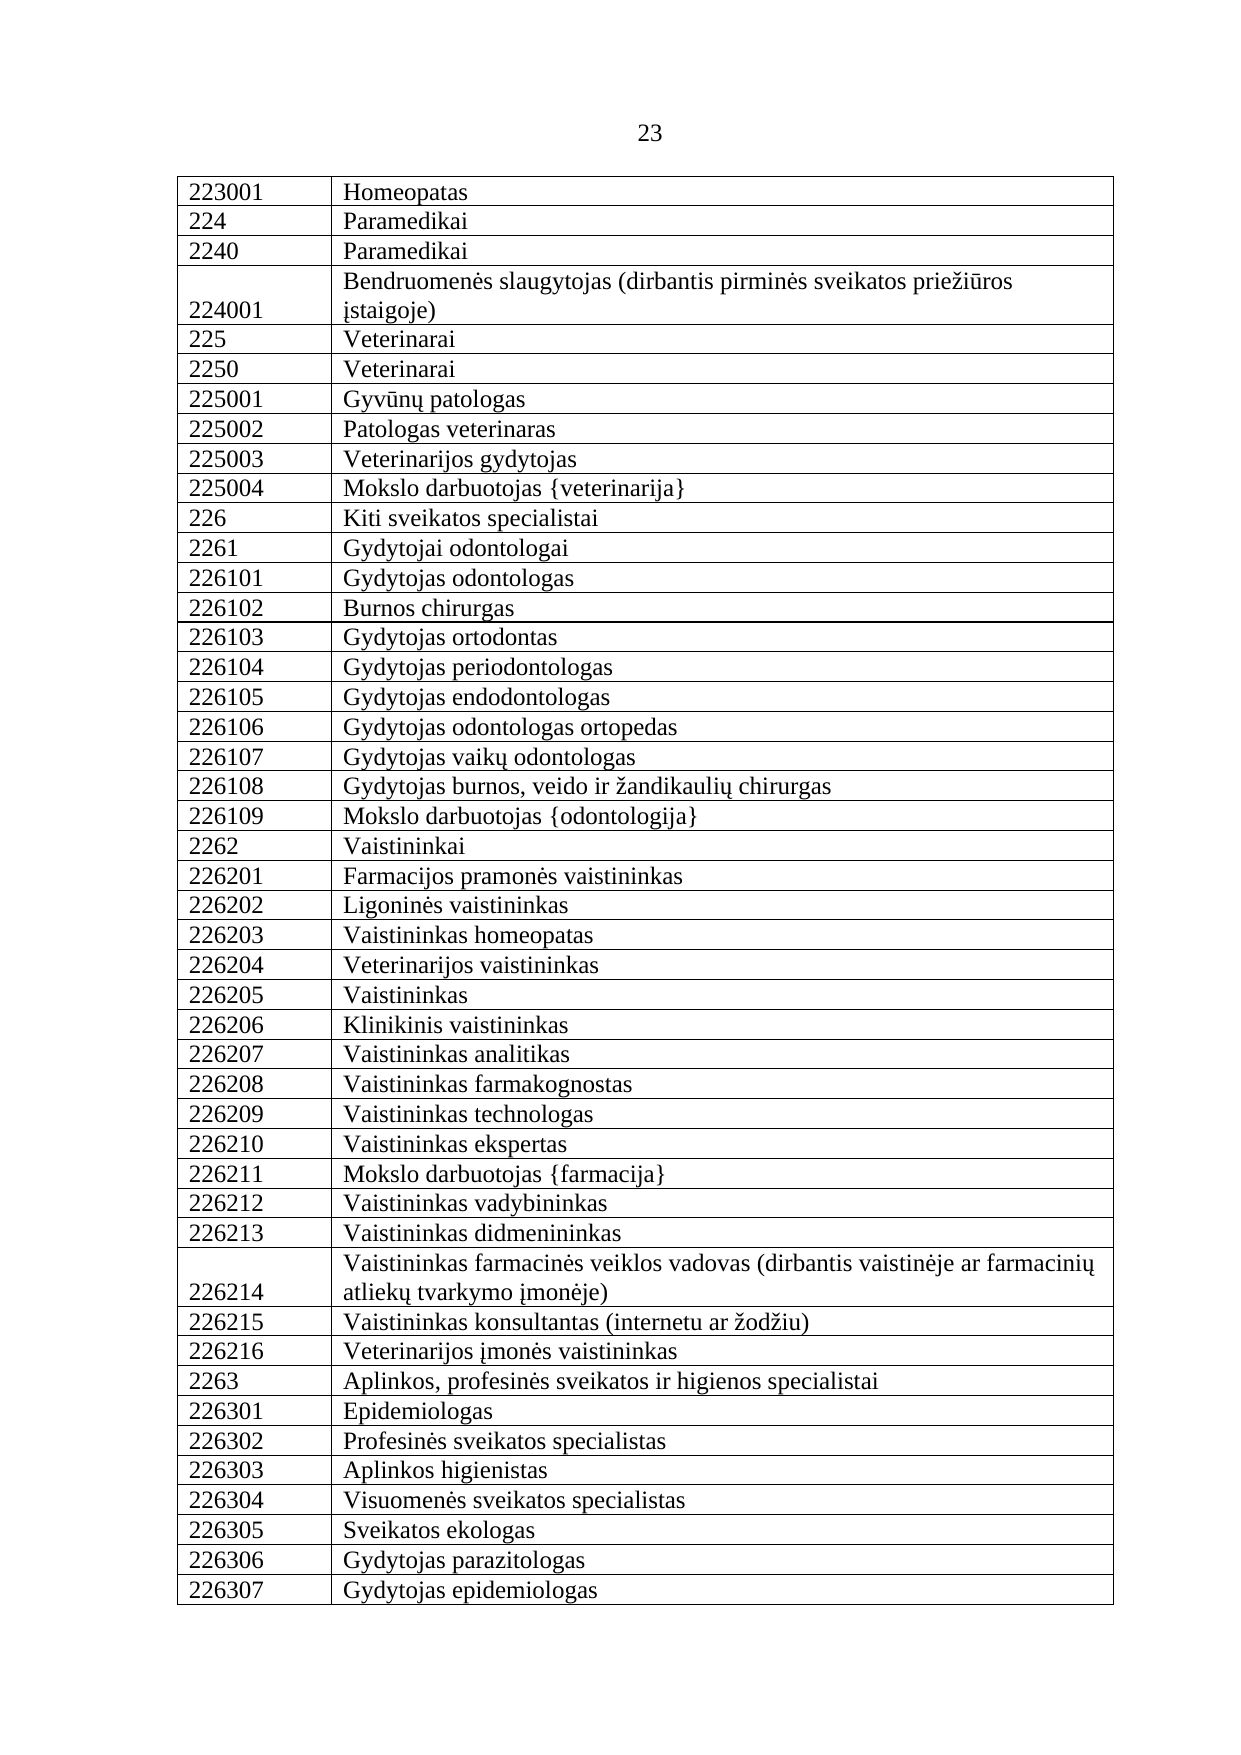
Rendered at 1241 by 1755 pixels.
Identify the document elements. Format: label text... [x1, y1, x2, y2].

table_cell Aplinkos higienistas [332, 1456, 1113, 1484]
table_cell Gydytojas odontologas ortopedas [332, 712, 1113, 741]
table_cell 226205 [178, 980, 331, 1009]
table_cell Epidemiologas [332, 1396, 1113, 1425]
table_cell 226303 [178, 1456, 331, 1484]
table_cell 226 [178, 503, 331, 532]
table_cell Gydytojas ortodontas [332, 623, 1113, 651]
table_cell [1114, 1009, 1119, 1038]
table_cell 226211 [178, 1159, 331, 1187]
table_cell 226307 [178, 1575, 331, 1603]
table_cell 223001 [178, 177, 331, 205]
table_cell [1114, 205, 1119, 235]
table_cell Vaistininkas homeopatas [332, 920, 1113, 949]
table_cell [1114, 532, 1119, 562]
table_cell 226206 [178, 1010, 331, 1038]
table_cell [1114, 1484, 1119, 1514]
table_cell Vaistininkas didmenininkas [332, 1218, 1113, 1247]
table_cell Gydytojas endodontologas [332, 682, 1113, 711]
table_cell [1114, 860, 1119, 889]
table_cell 226208 [178, 1069, 331, 1098]
table_cell Gydytojas periodontologas [332, 652, 1113, 681]
table_cell 226207 [178, 1040, 331, 1068]
table_cell Veterinarijos gydytojas [332, 444, 1113, 472]
table_cell [1114, 1128, 1119, 1158]
table_cell Vaistininkas analitikas [332, 1040, 1113, 1068]
table_cell [1114, 1158, 1119, 1187]
table_cell 226214 [178, 1248, 331, 1306]
table_cell Mokslo darbuotojas {veterinarija} [332, 474, 1113, 502]
table_cell [1114, 1335, 1119, 1365]
table_cell Paramedikai [332, 236, 1113, 265]
table_cell Gydytojas burnos, veido ir žandikaulių chirurgas [332, 771, 1113, 800]
table_cell [1114, 562, 1119, 592]
table_cell [1114, 651, 1119, 681]
table_cell Patologas veterinaras [332, 414, 1113, 443]
table_cell 225002 [178, 414, 331, 443]
table_cell Vaistininkas farmacinės veiklos vadovas (dirbantis vaistinėje ar farmacinių atliekų tvarkymo įmonėje) [332, 1248, 1113, 1306]
table_cell [1114, 1425, 1119, 1454]
table_cell [1114, 413, 1119, 443]
table_cell [1114, 1306, 1119, 1335]
table_cell Vaistininkai [332, 831, 1113, 860]
table_cell Veterinarai [332, 325, 1113, 353]
table_cell Gydytojas odontologas [332, 563, 1113, 592]
table_cell Farmacijos pramonės vaistininkas [332, 861, 1113, 889]
table_cell 226203 [178, 920, 331, 949]
table_cell [1114, 621, 1119, 651]
table_cell 226216 [178, 1336, 331, 1365]
table_cell [1114, 1068, 1119, 1098]
table_cell 226304 [178, 1485, 331, 1514]
table_cell [1114, 830, 1119, 860]
table_cell Vaistininkas [332, 980, 1113, 1009]
table_cell [1114, 979, 1119, 1009]
table_cell [1114, 1395, 1119, 1425]
table_cell 226104 [178, 652, 331, 681]
table_cell [1114, 1365, 1119, 1395]
table_cell 226201 [178, 861, 331, 889]
table_cell Gydytojas parazitologas [332, 1545, 1113, 1574]
table_cell 225003 [178, 444, 331, 472]
table_cell [1114, 443, 1119, 472]
table_cell 225 [178, 325, 331, 353]
table_cell [1114, 1247, 1119, 1306]
table_cell Vaistininkas konsultantas (internetu ar žodžiu) [332, 1307, 1113, 1335]
table_cell 2261 [178, 533, 331, 562]
table_cell 226305 [178, 1515, 331, 1544]
table_cell Kiti sveikatos specialistai [332, 503, 1113, 532]
table_cell Vaistininkas farmakognostas [332, 1069, 1113, 1098]
table_cell [1114, 1574, 1119, 1603]
table_cell Gyvūnų patologas [332, 384, 1113, 413]
table_cell [1114, 1039, 1119, 1068]
table_cell 226302 [178, 1426, 331, 1454]
table_cell Aplinkos, profesinės sveikatos ir higienos specialistai [332, 1366, 1113, 1395]
table_cell 226213 [178, 1218, 331, 1247]
table_cell 224001 [178, 266, 331, 323]
table_cell 226108 [178, 771, 331, 800]
table_cell Gydytojas epidemiologas [332, 1575, 1113, 1603]
table_cell 225004 [178, 474, 331, 502]
table_cell 2240 [178, 236, 331, 265]
table_cell 226103 [178, 623, 331, 651]
table_cell [1114, 770, 1119, 800]
table_cell [1114, 502, 1119, 532]
table_cell 2263 [178, 1366, 331, 1395]
table_cell 226215 [178, 1307, 331, 1335]
table_cell Profesinės sveikatos specialistas [332, 1426, 1113, 1454]
table_cell [1114, 353, 1119, 383]
table_cell 2262 [178, 831, 331, 860]
table_cell [1114, 592, 1119, 621]
table_cell Mokslo darbuotojas {farmacija} [332, 1159, 1113, 1187]
table_cell 226212 [178, 1189, 331, 1217]
table_cell [1114, 235, 1119, 265]
table_cell [1114, 741, 1119, 770]
table_cell [1114, 681, 1119, 711]
table_cell Vaistininkas technologas [332, 1099, 1113, 1128]
table_cell [1114, 324, 1119, 353]
table_cell [1114, 1217, 1119, 1247]
table_cell 224 [178, 206, 331, 235]
table_cell Veterinarijos vaistininkas [332, 950, 1113, 979]
table_cell 226109 [178, 801, 331, 830]
table_cell [1114, 1455, 1119, 1484]
table_cell [1114, 1188, 1119, 1217]
table_cell Paramedikai [332, 206, 1113, 235]
table_cell Klinikinis vaistininkas [332, 1010, 1113, 1038]
table_cell Visuomenės sveikatos specialistas [332, 1485, 1113, 1514]
table_cell Vaistininkas vadybininkas [332, 1189, 1113, 1217]
table_cell Gydytojas vaikų odontologas [332, 742, 1113, 770]
table_cell [1114, 473, 1119, 502]
table_cell [1114, 1098, 1119, 1128]
table_cell [1114, 919, 1119, 949]
table_cell 225001 [178, 384, 331, 413]
table_cell 226209 [178, 1099, 331, 1128]
table_cell [1114, 176, 1119, 205]
table_cell Vaistininkas ekspertas [332, 1129, 1113, 1158]
table_cell 226102 [178, 593, 331, 621]
table_cell 226106 [178, 712, 331, 741]
table_cell Veterinarijos įmonės vaistininkas [332, 1336, 1113, 1365]
table_cell Gydytojai odontologai [332, 533, 1113, 562]
table_cell [1114, 949, 1119, 979]
table_cell [1114, 890, 1119, 919]
table_cell [1114, 711, 1119, 741]
table_cell Homeopatas [332, 177, 1113, 205]
table_cell 226204 [178, 950, 331, 979]
table_cell 226202 [178, 891, 331, 919]
table_cell 226306 [178, 1545, 331, 1574]
table_cell 226301 [178, 1396, 331, 1425]
table_cell Mokslo darbuotojas {odontologija} [332, 801, 1113, 830]
table_cell [1114, 1514, 1119, 1544]
table_cell 2250 [178, 354, 331, 383]
table_cell Ligoninės vaistininkas [332, 891, 1113, 919]
table_cell Veterinarai [332, 354, 1113, 383]
table_cell [1114, 383, 1119, 413]
table_cell 226210 [178, 1129, 331, 1158]
table_cell Burnos chirurgas [332, 593, 1113, 621]
table_cell Sveikatos ekologas [332, 1515, 1113, 1544]
table_cell 226107 [178, 742, 331, 770]
table_cell [1114, 800, 1119, 830]
table_cell 226105 [178, 682, 331, 711]
table_cell 226101 [178, 563, 331, 592]
table_cell [1114, 1544, 1119, 1574]
table_cell Bendruomenės slaugytojas (dirbantis pirminės sveikatos priežiūros įstaigoje) [332, 266, 1113, 323]
table_cell [1114, 265, 1119, 323]
